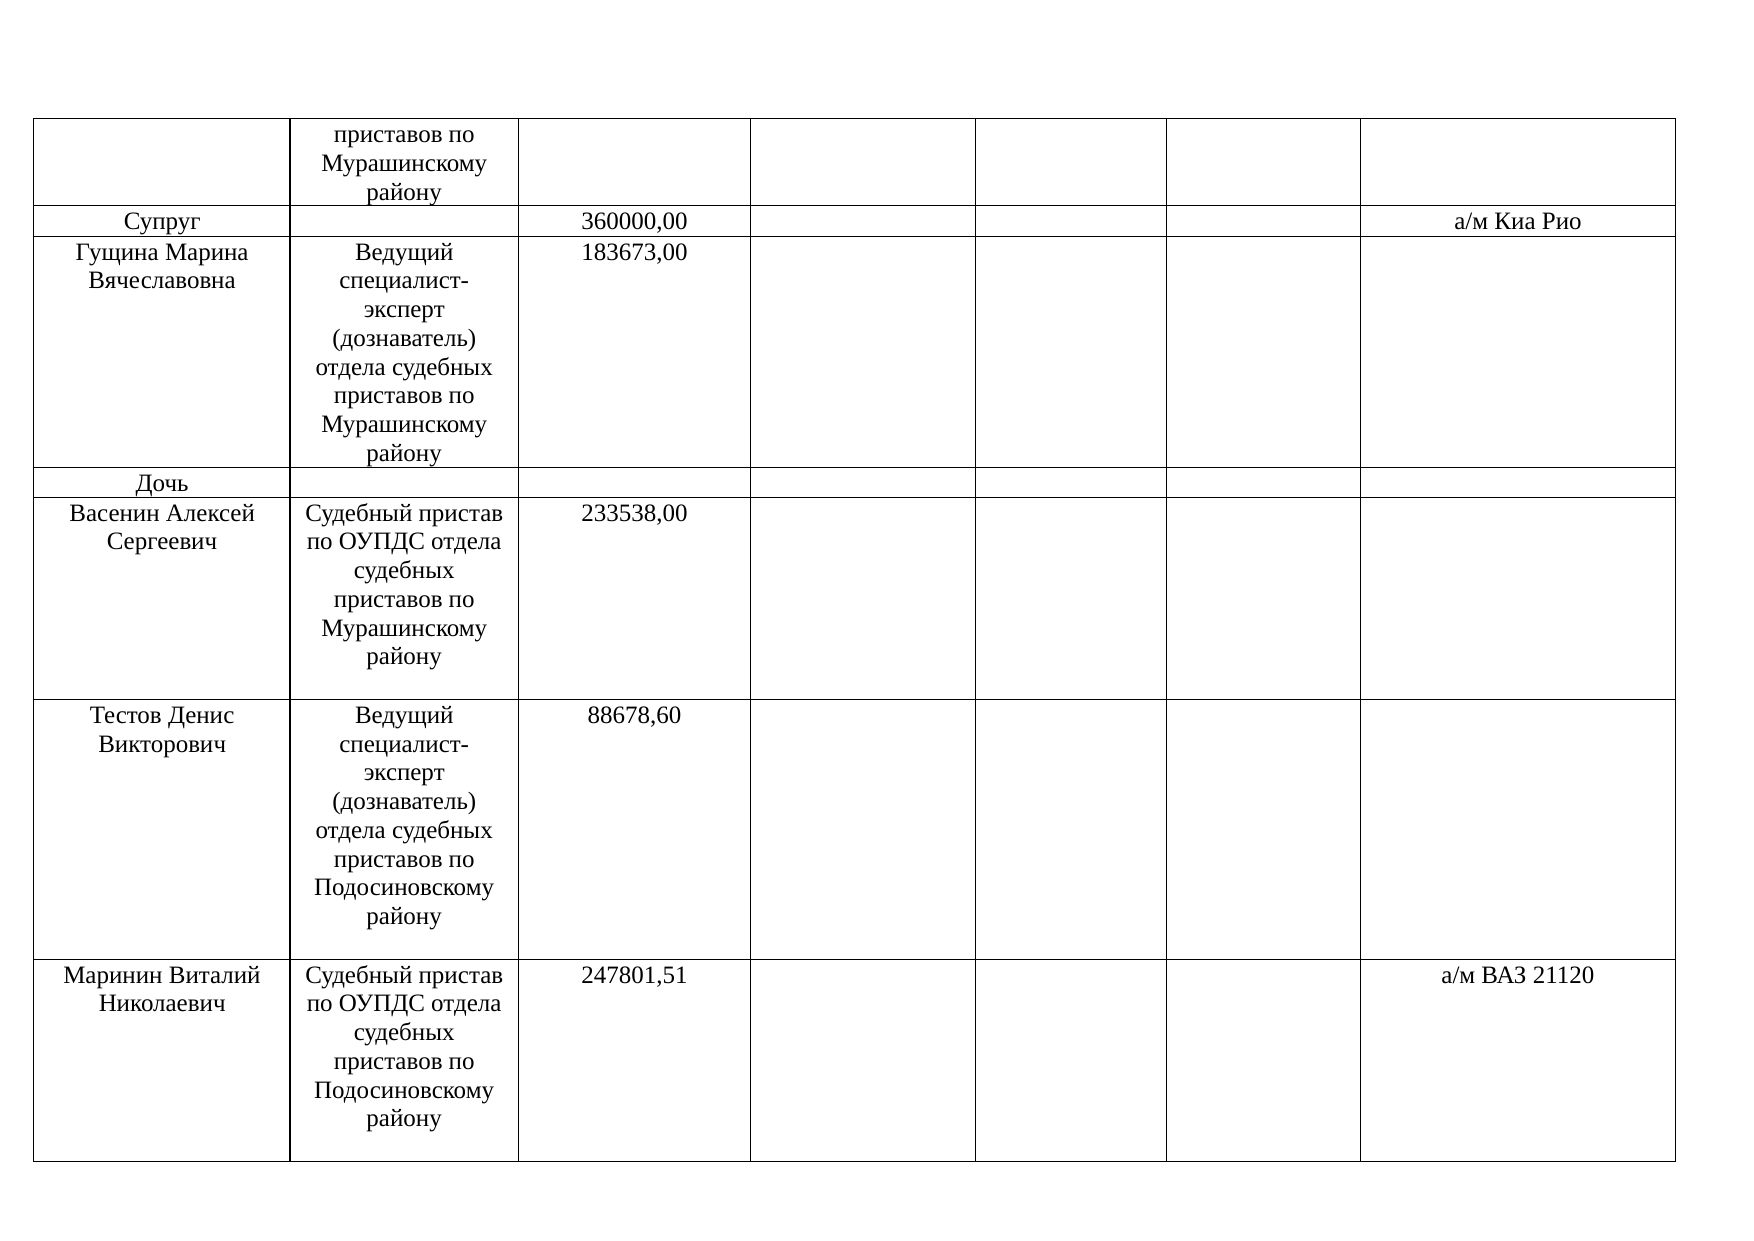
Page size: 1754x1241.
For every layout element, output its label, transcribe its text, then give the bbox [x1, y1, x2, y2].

table_cell Дочь [34, 468, 289, 497]
table_cell а/м ВАЗ 21120 [1361, 960, 1675, 1161]
table_cell [976, 119, 1166, 205]
table_cell Судебный пристав по ОУПДС отдела судебных приставов по Подосиновскому району [291, 960, 518, 1161]
table_cell [1680, 467, 1686, 497]
table_cell [1676, 959, 1680, 1161]
table_cell [751, 237, 975, 467]
table_cell [1361, 498, 1675, 699]
table_cell [34, 119, 289, 205]
table_cell [751, 498, 975, 699]
table_cell [976, 700, 1166, 959]
table_cell [1676, 467, 1680, 497]
table_cell 360000,00 [519, 206, 750, 236]
table_cell [1361, 237, 1675, 467]
table_cell Ведущий специалист-эксперт (дознаватель) отдела судебных приставов по Мурашинскому району [291, 237, 518, 467]
table_cell [751, 468, 975, 497]
table_cell [1167, 206, 1360, 236]
table_cell [291, 468, 518, 497]
table_cell [29, 236, 33, 467]
table_cell [1680, 236, 1686, 467]
table_cell [29, 118, 33, 205]
table_cell [751, 119, 975, 205]
table_cell [976, 206, 1166, 236]
table_cell [29, 205, 33, 236]
table_cell 247801,51 [519, 960, 750, 1161]
table_cell [29, 699, 33, 959]
table_cell [1676, 236, 1680, 467]
table_cell [1167, 700, 1360, 959]
table_cell [976, 468, 1166, 497]
table_cell [1680, 118, 1686, 205]
table_cell [1680, 205, 1686, 236]
table_cell [1167, 468, 1360, 497]
table_cell [1167, 498, 1360, 699]
table_cell [1676, 497, 1680, 699]
table_cell Васенин Алексей Сергеевич [34, 498, 289, 699]
table_cell Ведущий специалист-эксперт (дознаватель) отдела судебных приставов по Подосиновскому району [291, 700, 518, 959]
table_cell [1680, 497, 1686, 699]
table_cell Супруг [34, 206, 289, 236]
table_cell [519, 119, 750, 205]
table_cell [1680, 959, 1686, 1161]
table_cell [1167, 119, 1360, 205]
table_cell [29, 497, 33, 699]
table_cell [29, 467, 33, 497]
table_cell Судебный пристав по ОУПДС отдела судебных приставов по Мурашинскому району [291, 498, 518, 699]
table_cell Тестов Денис Викторович [34, 700, 289, 959]
table_cell [1167, 960, 1360, 1161]
table_cell Маринин Виталий Николаевич [34, 960, 289, 1161]
table_cell [291, 206, 518, 236]
table_cell [519, 468, 750, 497]
table_cell Гущина Марина Вячеславовна [34, 237, 289, 467]
table_cell [29, 959, 33, 1161]
table_cell [751, 700, 975, 959]
table_cell приставов по Мурашинскому району [291, 119, 518, 205]
table_cell 183673,00 [519, 237, 750, 467]
table_cell [1361, 468, 1675, 497]
table_cell 233538,00 [519, 498, 750, 699]
table_cell [976, 960, 1166, 1161]
table_cell [751, 206, 975, 236]
table_cell [1676, 205, 1680, 236]
table_cell [1361, 119, 1675, 205]
table_cell [976, 237, 1166, 467]
table_cell [1361, 700, 1675, 959]
table_cell [751, 960, 975, 1161]
table_cell а/м Киа Рио [1361, 206, 1675, 236]
table_cell [1167, 237, 1360, 467]
table_cell [1676, 118, 1680, 205]
table_cell [1676, 699, 1680, 959]
table_cell 88678,60 [519, 700, 750, 959]
table_cell [1680, 699, 1686, 959]
table_cell [976, 498, 1166, 699]
